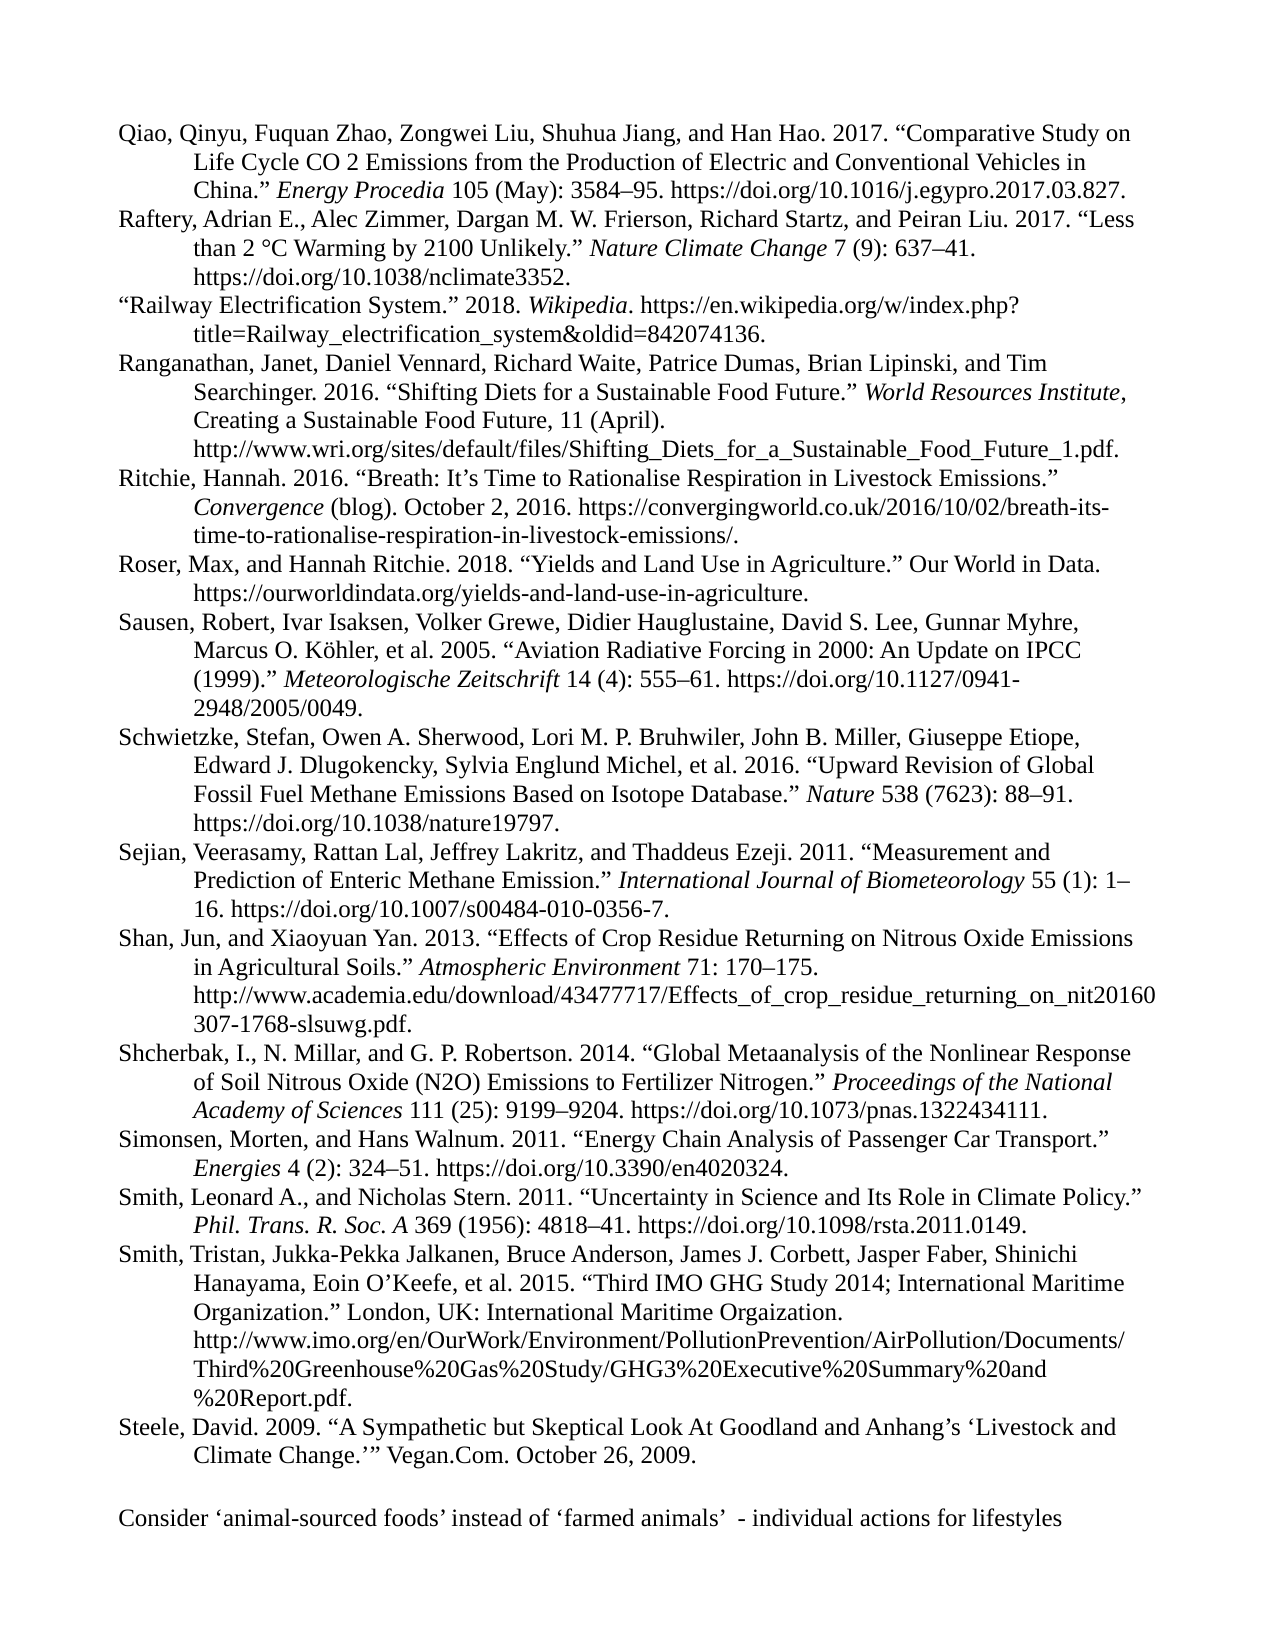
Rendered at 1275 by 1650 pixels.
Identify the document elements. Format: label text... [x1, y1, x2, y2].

text Shan, Jun, and Xiaoyuan Yan. 2013. “Effects of Crop Residue Returning on Nitrous Oxide Emissions in Agricultural Soils.” Atmospheric Environment 71: 170–175. http://www.academia.edu/download/43477717/Effects_of_crop_residue_returning_on_nit20160307-1768-slsuwg.pdf. [118, 923, 1157, 1038]
text Sausen, Robert, Ivar Isaksen, Volker Grewe, Didier Hauglustaine, David S. Lee, Gunnar Myhre, Marcus O. Köhler, et al. 2005. “Aviation Radiative Forcing in 2000: An Update on IPCC (1999).” Meteorologische Zeitschrift 14 (4): 555–61. https://doi.org/10.1127/0941-2948/2005/0049. [118, 607, 1157, 722]
text Shcherbak, I., N. Millar, and G. P. Robertson. 2014. “Global Metaanalysis of the Nonlinear Response of Soil Nitrous Oxide (N2O) Emissions to Fertilizer Nitrogen.” Proceedings of the National Academy of Sciences 111 (25): 9199–9204. https://doi.org/10.1073/pnas.1322434111. [118, 1038, 1157, 1124]
text Smith, Leonard A., and Nicholas Stern. 2011. “Uncertainty in Science and Its Role in Climate Policy.” Phil. Trans. R. Soc. A 369 (1956): 4818–41. https://doi.org/10.1098/rsta.2011.0149. [118, 1182, 1157, 1239]
text Simonsen, Morten, and Hans Walnum. 2011. “Energy Chain Analysis of Passenger Car Transport.” Energies 4 (2): 324–51. https://doi.org/10.3390/en4020324. [118, 1124, 1157, 1182]
text Raftery, Adrian E., Alec Zimmer, Dargan M. W. Frierson, Richard Startz, and Peiran Liu. 2017. “Less than 2 °C Warming by 2100 Unlikely.” Nature Climate Change 7 (9): 637–41. https://doi.org/10.1038/nclimate3352. [118, 204, 1157, 291]
text Steele, David. 2009. “A Sympathetic but Skeptical Look At Goodland and Anhang’s ‘Livestock and Climate Change.’” Vegan.Com. October 26, 2009. [118, 1412, 1157, 1469]
text “Railway Electrification System.” 2018. Wikipedia. https://en.wikipedia.org/w/index.php?title=Railway_electrification_system&oldid=842074136. [118, 291, 1157, 348]
text Smith, Tristan, Jukka-Pekka Jalkanen, Bruce Anderson, James J. Corbett, Jasper Faber, Shinichi Hanayama, Eoin O’Keefe, et al. 2015. “Third IMO GHG Study 2014; International Maritime Organization.” London, UK: International Maritime Orgaization. http://www.imo.org/en/OurWork/Environment/PollutionPrevention/AirPollution/Documents/Third%20Greenhouse%20Gas%20Study/GHG3%20Executive%20Summary%20and%20Report.pdf. [118, 1239, 1157, 1412]
text Schwietzke, Stefan, Owen A. Sherwood, Lori M. P. Bruhwiler, John B. Miller, Giuseppe Etiope, Edward J. Dlugokencky, Sylvia Englund Michel, et al. 2016. “Upward Revision of Global Fossil Fuel Methane Emissions Based on Isotope Database.” Nature 538 (7623): 88–91. https://doi.org/10.1038/nature19797. [118, 722, 1157, 837]
text Qiao, Qinyu, Fuquan Zhao, Zongwei Liu, Shuhua Jiang, and Han Hao. 2017. “Comparative Study on Life Cycle CO 2 Emissions from the Production of Electric and Conventional Vehicles in China.” Energy Procedia 105 (May): 3584–95. https://doi.org/10.1016/j.egypro.2017.03.827. [118, 118, 1157, 204]
text Roser, Max, and Hannah Ritchie. 2018. “Yields and Land Use in Agriculture.” Our World in Data. https://ourworldindata.org/yields-and-land-use-in-agriculture. [118, 549, 1157, 607]
text Ranganathan, Janet, Daniel Vennard, Richard Waite, Patrice Dumas, Brian Lipinski, and Tim Searchinger. 2016. “Shifting Diets for a Sustainable Food Future.” World Resources Institute, Creating a Sustainable Food Future, 11 (April). http://www.wri.org/sites/default/files/Shifting_Diets_for_a_Sustainable_Food_Future_1.pdf. [118, 348, 1157, 463]
text Sejian, Veerasamy, Rattan Lal, Jeffrey Lakritz, and Thaddeus Ezeji. 2011. “Measurement and Prediction of Enteric Methane Emission.” International Journal of Biometeorology 55 (1): 1–16. https://doi.org/10.1007/s00484-010-0356-7. [118, 837, 1157, 923]
text Ritchie, Hannah. 2016. “Breath: It’s Time to Rationalise Respiration in Livestock Emissions.” Convergence (blog). October 2, 2016. https://convergingworld.co.uk/2016/10/02/breath-its-time-to-rationalise-respiration-in-livestock-emissions/. [118, 463, 1157, 549]
